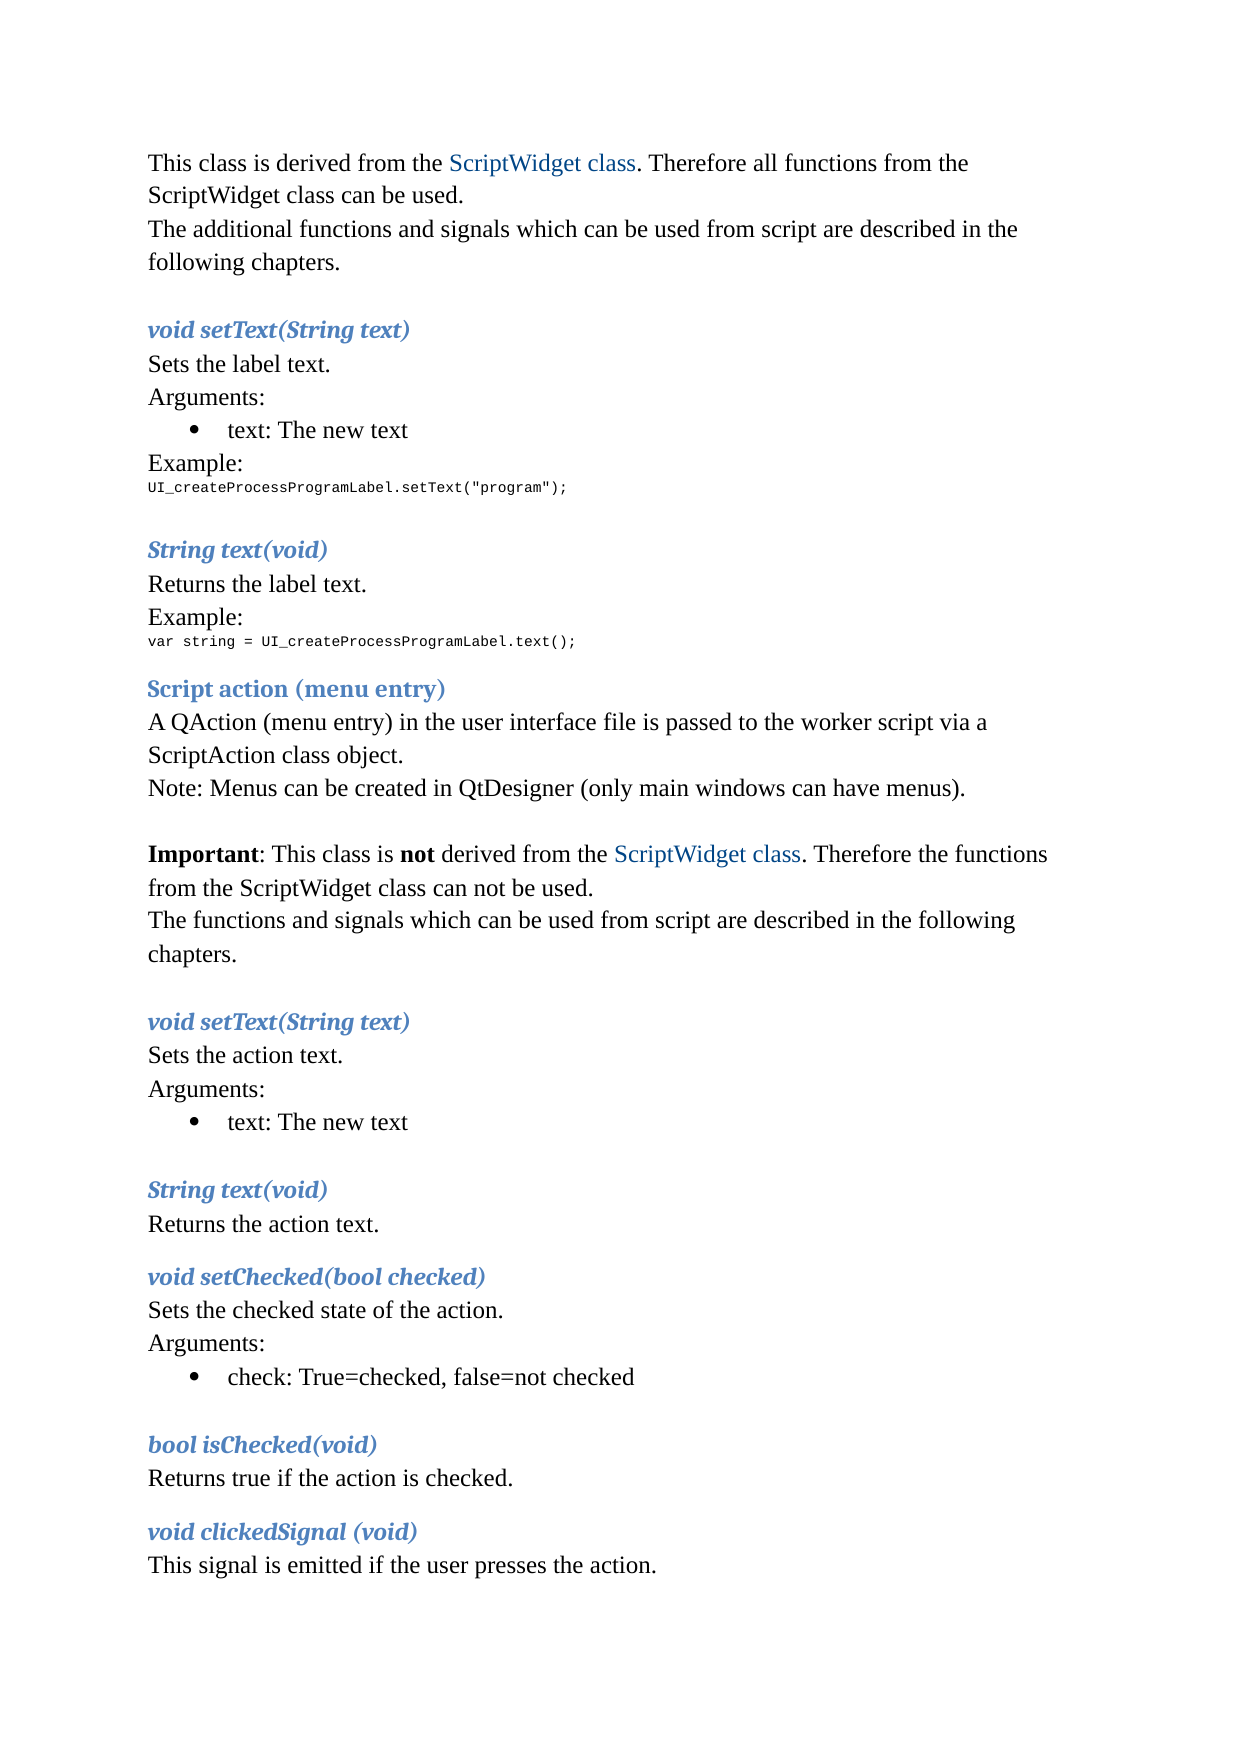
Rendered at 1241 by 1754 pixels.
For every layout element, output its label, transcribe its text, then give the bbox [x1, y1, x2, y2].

text Returns the label text. [148, 569, 1093, 597]
text Note: Menus can be created in QtDesigner (only main windows can have menus). [148, 773, 1093, 802]
subtitle Script action (menu entry) [148, 674, 1093, 703]
text The functions and signals which can be used from script are described in the following chapters. [148, 906, 1093, 967]
subtitle String text(void) [148, 536, 1093, 564]
text Sets the label text. [148, 349, 1093, 377]
subtitle bool isChecked(void) [148, 1431, 1093, 1459]
text UI_createProcessProgramLabel.setText("program"); [148, 481, 1093, 497]
text The additional functions and signals which can be used from script are described in the following chapters. [148, 214, 1093, 275]
subtitle void setChecked(bool checked) [148, 1262, 1093, 1291]
text This class is derived from the ScriptWidget class. Therefore all functions from the ScriptWidget class can be used. [148, 148, 1093, 209]
text var string = UI_createProcessProgramLabel.text(); [148, 635, 1093, 651]
text Sets the checked state of the action. [148, 1296, 1093, 1324]
text Sets the action text. [148, 1041, 1093, 1069]
subtitle String text(void) [148, 1176, 1093, 1204]
text Example: [148, 602, 1093, 630]
text Returns true if the action is checked. [148, 1463, 1093, 1492]
text Arguments: [148, 1074, 1093, 1102]
text Example: [148, 448, 1093, 476]
subtitle void clickedSignal (void) [148, 1517, 1093, 1546]
text A QAction (menu entry) in the user interface file is passed to the worker script via a ScriptAction class object. [148, 707, 1093, 769]
text Arguments: [148, 382, 1093, 410]
text This signal is emitted if the user presses the action. [148, 1550, 1093, 1579]
list check: True=checked, false=not checked [190, 1362, 1093, 1390]
subtitle void setText(String text) [148, 1008, 1093, 1036]
text Returns the action text. [148, 1209, 1093, 1237]
list text: The new text [190, 1107, 1093, 1135]
list text: The new text [190, 415, 1093, 443]
text Important: This class is not derived from the ScriptWidget class. Therefore the functions from the ScriptWidget class can not be used. [148, 839, 1093, 901]
text Arguments: [148, 1328, 1093, 1357]
subtitle void setText(String text) [148, 316, 1093, 344]
